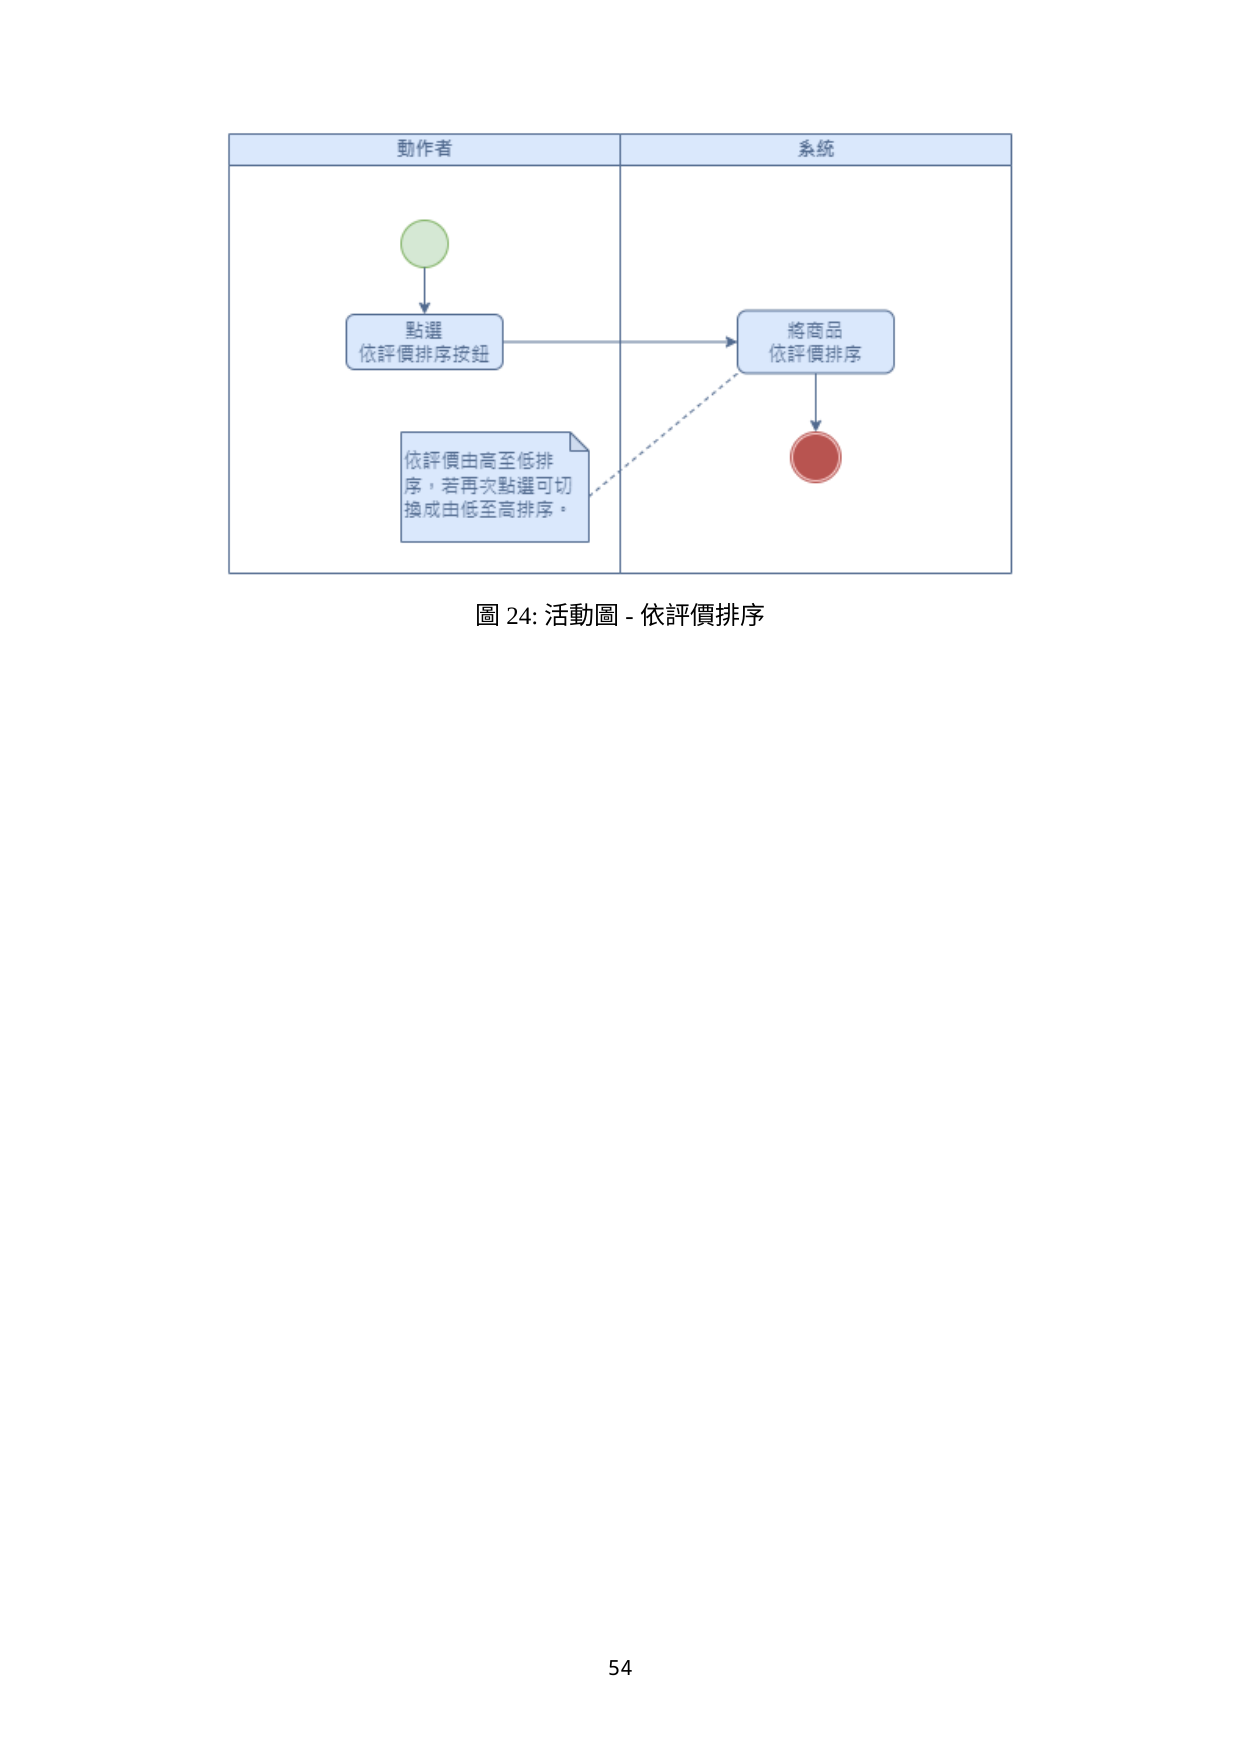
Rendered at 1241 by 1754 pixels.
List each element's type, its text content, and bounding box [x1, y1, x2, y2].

text 圖 24: 活動圖 - 依評價排序 [216, 587, 1024, 632]
picture [216, 121, 1024, 587]
